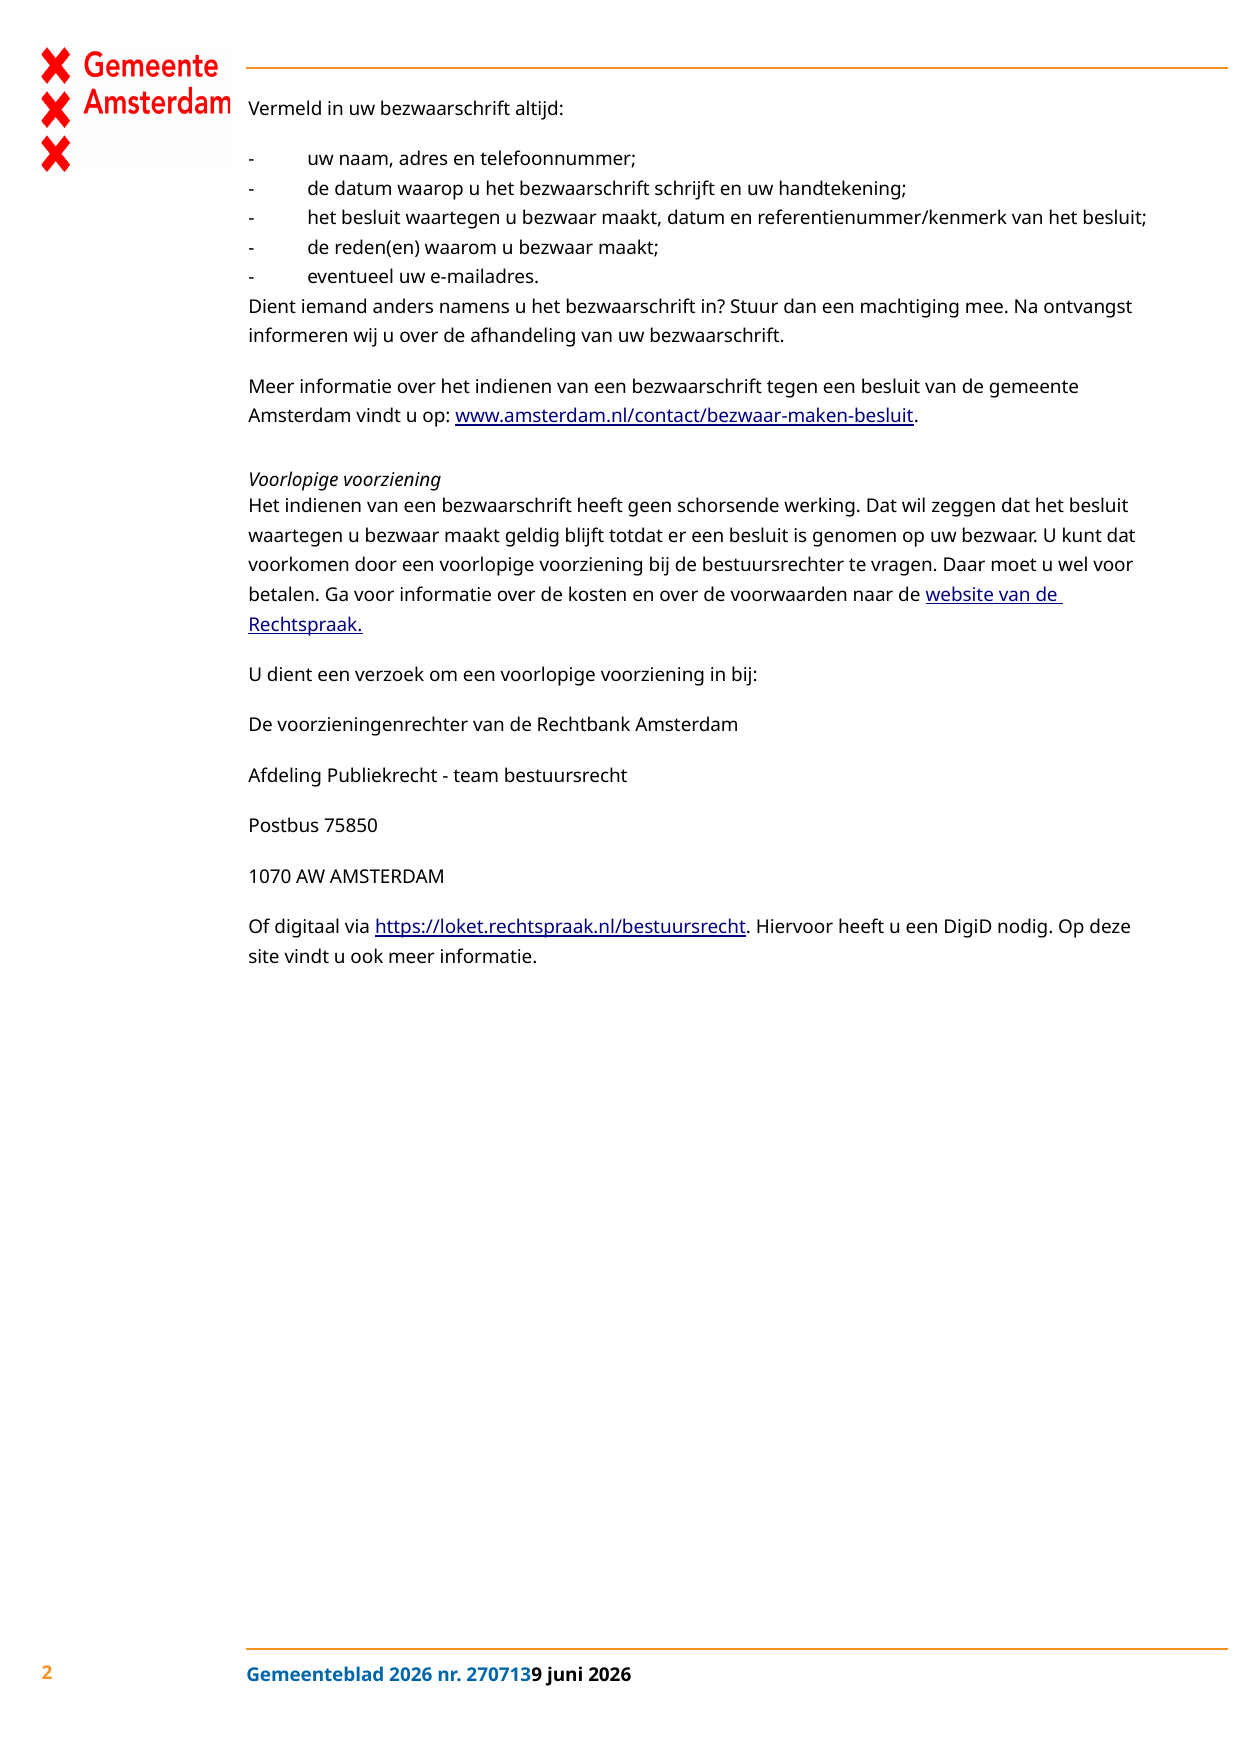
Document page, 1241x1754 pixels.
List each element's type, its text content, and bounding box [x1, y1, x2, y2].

list de datum waarop u het bezwaarschrift schrijft en uw handtekening; [248, 175, 1152, 201]
text Meer informatie over het indienen van een bezwaarschrift tegen een besluit van de gemeente Amsterdam vindt u op: www.amsterdam.nl/contact/bezwaar-maken-besluit. [248, 373, 1152, 428]
list het besluit waartegen u bezwaar maakt, datum en referentienummer/kenmerk van het besluit; [248, 204, 1152, 230]
list uw naam, adres en telefoonnummer; [248, 145, 1152, 171]
list de reden(en) waarom u bezwaar maakt; [248, 234, 1152, 260]
text U dient een verzoek om een voorlopige voorziening in bij: [248, 661, 1152, 687]
text Afdeling Publiekrecht - team bestuursrecht [248, 762, 1152, 788]
text Vermeld in uw bezwaarschrift altijd: [248, 95, 1152, 121]
text Voorlopige voorziening [248, 467, 1152, 492]
text Dient iemand anders namens u het bezwaarschrift in? Stuur dan een machtiging mee. Na ontvangst informeren wij u over de afhandeling van uw bezwaarschrift. [248, 293, 1152, 348]
list eventueel uw e-mailadres. [248, 263, 1152, 289]
picture [41, 47, 231, 172]
text Het indienen van een bezwaarschrift heeft geen schorsende werking. Dat wil zeggen dat het besluit waartegen u bezwaar maakt geldig blijft totdat er een besluit is genomen op uw bezwaar. U kunt dat voorkomen door een voorlopige voorziening bij de bestuursrechter te vragen. Daar moet u wel voor betalen. Ga voor informatie over de kosten en over de voorwaarden naar de website van de Rechtspraak. [248, 492, 1152, 636]
text Postbus 75850 [248, 812, 1152, 838]
text Of digitaal via https://loket.rechtspraak.nl/bestuursrecht. Hiervoor heeft u een DigiD nodig. Op deze site vindt u ook meer informatie. [248, 913, 1152, 968]
text De voorzieningenrechter van de Rechtbank Amsterdam [248, 712, 1152, 737]
text 1070 AW AMSTERDAM [248, 863, 1152, 888]
